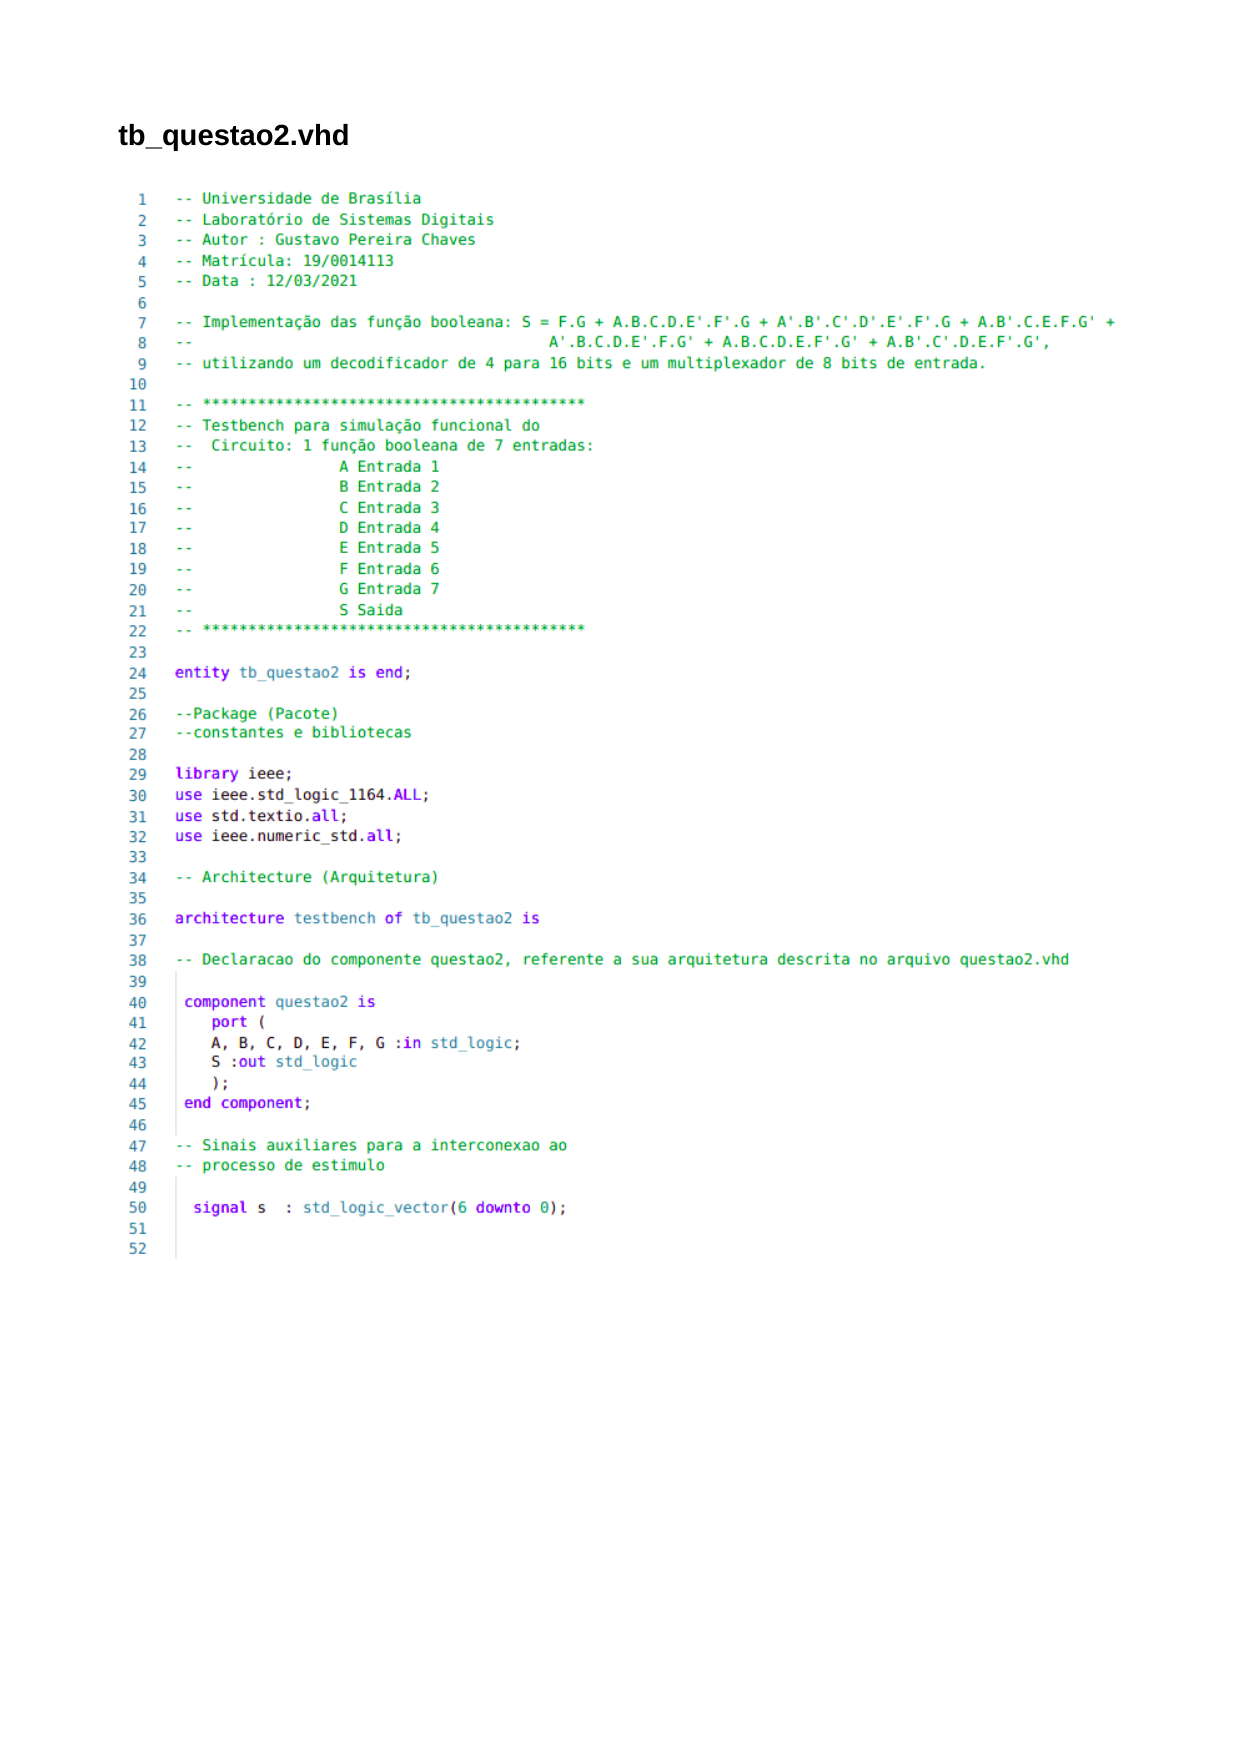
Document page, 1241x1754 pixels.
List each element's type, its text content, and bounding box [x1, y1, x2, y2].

text tb_questao2.vhd [118, 118, 1122, 152]
picture [118, 185, 1123, 1259]
